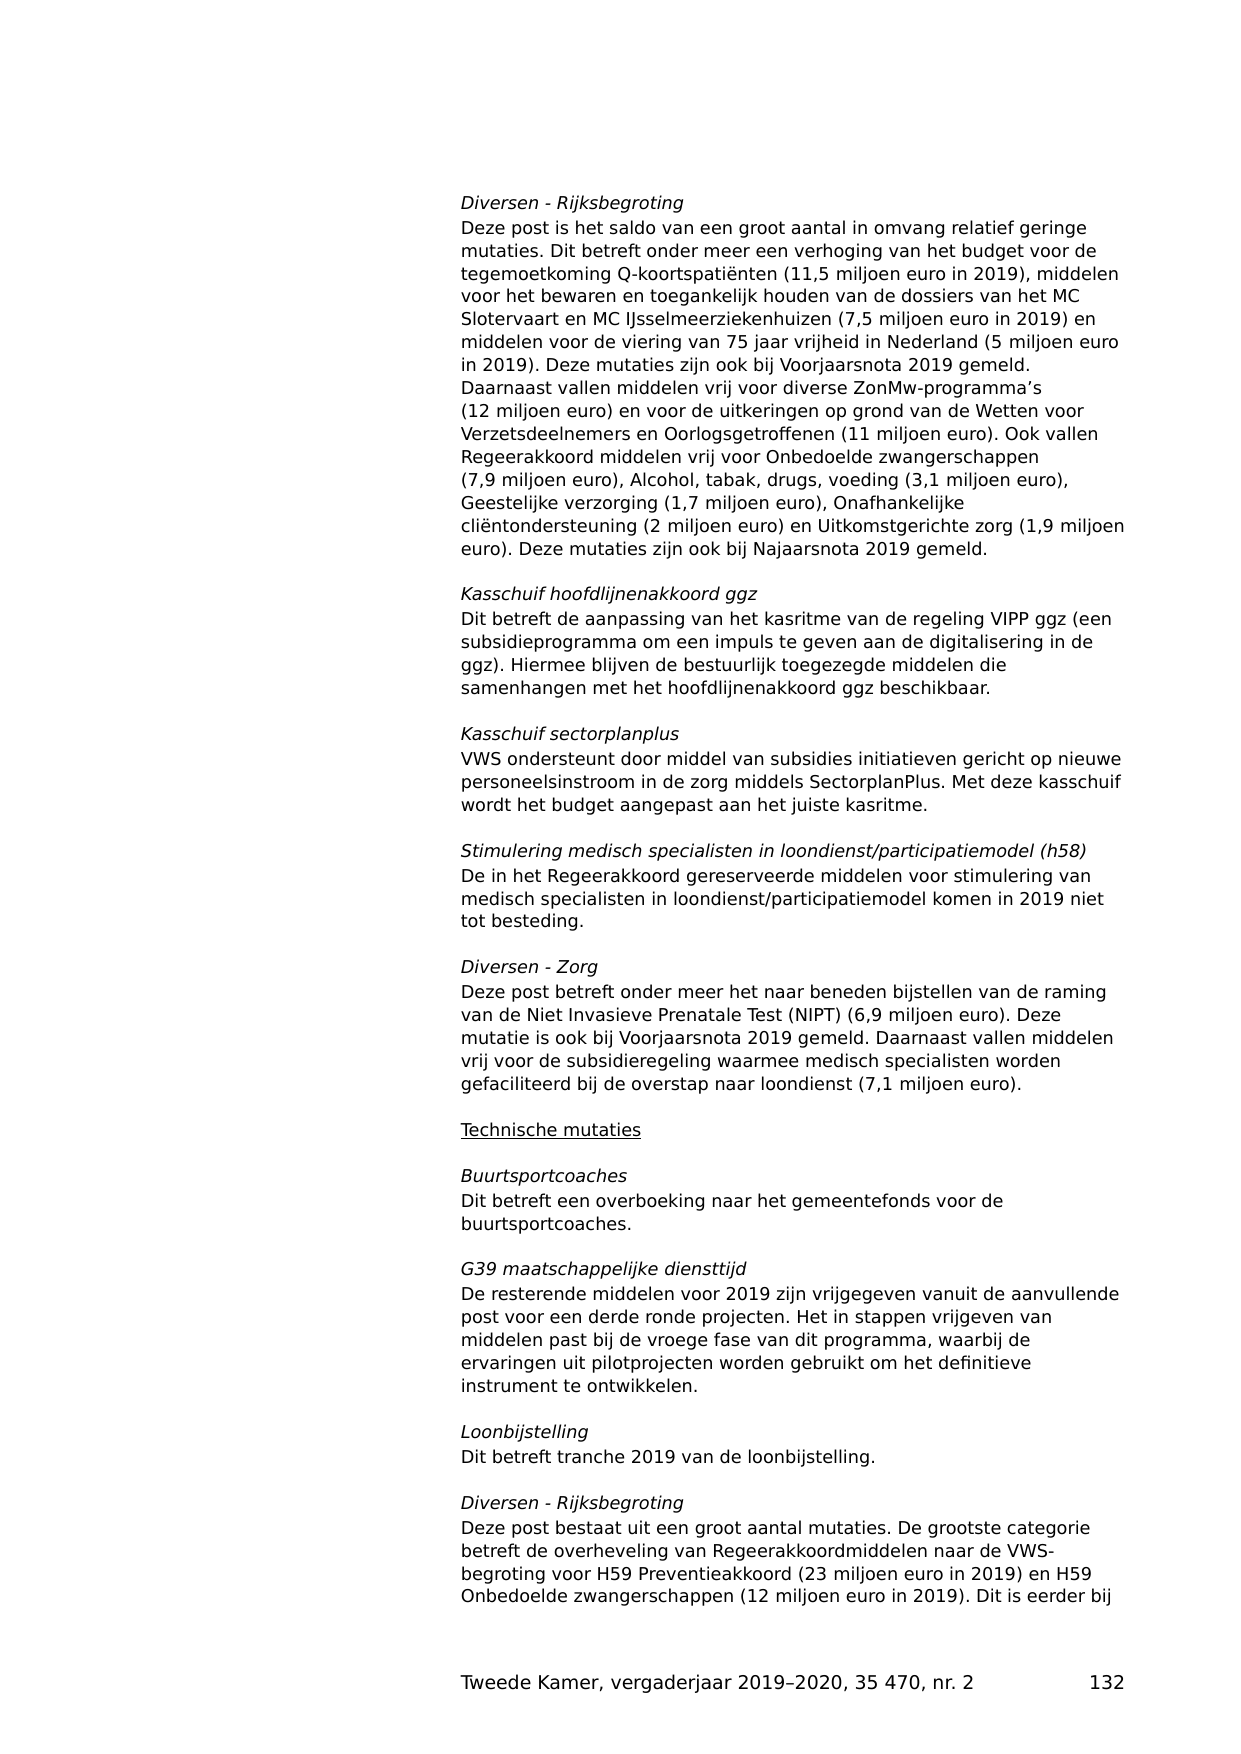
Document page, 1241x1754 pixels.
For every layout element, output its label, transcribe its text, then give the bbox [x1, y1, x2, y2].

text Diversen - Zorg [461, 955, 1125, 978]
text De resterende middelen voor 2019 zijn vrijgegeven vanuit de aanvullende post voor een derde ronde projecten. Het in stappen vrijgeven van middelen past bij de vroege fase van dit programma, waarbij de ervaringen uit pilotprojecten worden gebruikt om het definitieve instrument te ontwikkelen. [461, 1282, 1125, 1397]
text Loonbijstelling [461, 1420, 1125, 1443]
text Diversen - Rijksbegroting [461, 191, 1125, 214]
text Diversen - Rijksbegroting [461, 1491, 1125, 1514]
text Dit betreft de aanpassing van het kasritme van de regeling VIPP ggz (een subsidieprogramma om een impuls te geven aan de digitalisering in de ggz). Hiermee blijven de bestuurlijk toegezegde middelen die samenhangen met het hoofdlijnenakkoord ggz beschikbaar. [461, 607, 1125, 699]
text De in het Regeerakkoord gereserveerde middelen voor stimulering van medisch specialisten in loondienst/participatiemodel komen in 2019 niet tot besteding. [461, 864, 1125, 932]
text Stimulering medisch specialisten in loondienst/participatiemodel (h58) [461, 839, 1125, 862]
text Kasschuif sectorplanplus [461, 722, 1125, 745]
text G39 maatschappelijke diensttijd [461, 1257, 1125, 1280]
text Deze post bestaat uit een groot aantal mutaties. De grootste categorie betreft de overheveling van Regeerakkoordmiddelen naar de VWS-begroting voor H59 Preventieakkoord (23 miljoen euro in 2019) en H59 Onbedoelde zwangerschappen (12 miljoen euro in 2019). Dit is eerder bij [461, 1516, 1125, 1607]
text Dit betreft een overboeking naar het gemeentefonds voor de buurtsportcoaches. [461, 1189, 1125, 1234]
text Deze post betreft onder meer het naar beneden bijstellen van de raming van de Niet Invasieve Prenatale Test (NIPT) (6,9 miljoen euro). Deze mutatie is ook bij Voorjaarsnota 2019 gemeld. Daarnaast vallen middelen vrij voor de subsidieregeling waarmee medisch specialisten worden gefaciliteerd bij de overstap naar loondienst (7,1 miljoen euro). [461, 980, 1125, 1095]
text Dit betreft tranche 2019 van de loonbijstelling. [461, 1445, 1125, 1468]
text Kasschuif hoofdlijnenakkoord ggz [461, 582, 1125, 605]
text Buurtsportcoaches [461, 1164, 1125, 1187]
text Deze post is het saldo van een groot aantal in omvang relatief geringe mutaties. Dit betreft onder meer een verhoging van het budget voor de tegemoetkoming Q-koortspatiënten (11,5 miljoen euro in 2019), middelen voor het bewaren en toegankelijk houden van de dossiers van het MC Slotervaart en MC IJsselmeerziekenhuizen (7,5 miljoen euro in 2019) en middelen voor de viering van 75 jaar vrijheid in Nederland (5 miljoen euro in 2019). Deze mutaties zijn ook bij Voorjaarsnota 2019 gemeld. Daarnaast vallen middelen vrij voor diverse ZonMw-programma’s (12 miljoen euro) en voor de uitkeringen op grond van de Wetten voor Verzetsdeelnemers en Oorlogsgetroffenen (11 miljoen euro). Ook vallen Regeerakkoord middelen vrij voor Onbedoelde zwangerschappen (7,9 miljoen euro), Alcohol, tabak, drugs, voeding (3,1 miljoen euro), Geestelijke verzorging (1,7 miljoen euro), Onafhankelijke cliëntondersteuning (2 miljoen euro) en Uitkomstgerichte zorg (1,9 miljoen euro). Deze mutaties zijn ook bij Najaarsnota 2019 gemeld. [461, 216, 1125, 559]
text Technische mutaties [461, 1118, 1125, 1141]
text VWS ondersteunt door middel van subsidies initiatieven gericht op nieuwe personeelsinstroom in de zorg middels SectorplanPlus. Met deze kasschuif wordt het budget aangepast aan het juiste kasritme. [461, 747, 1125, 816]
